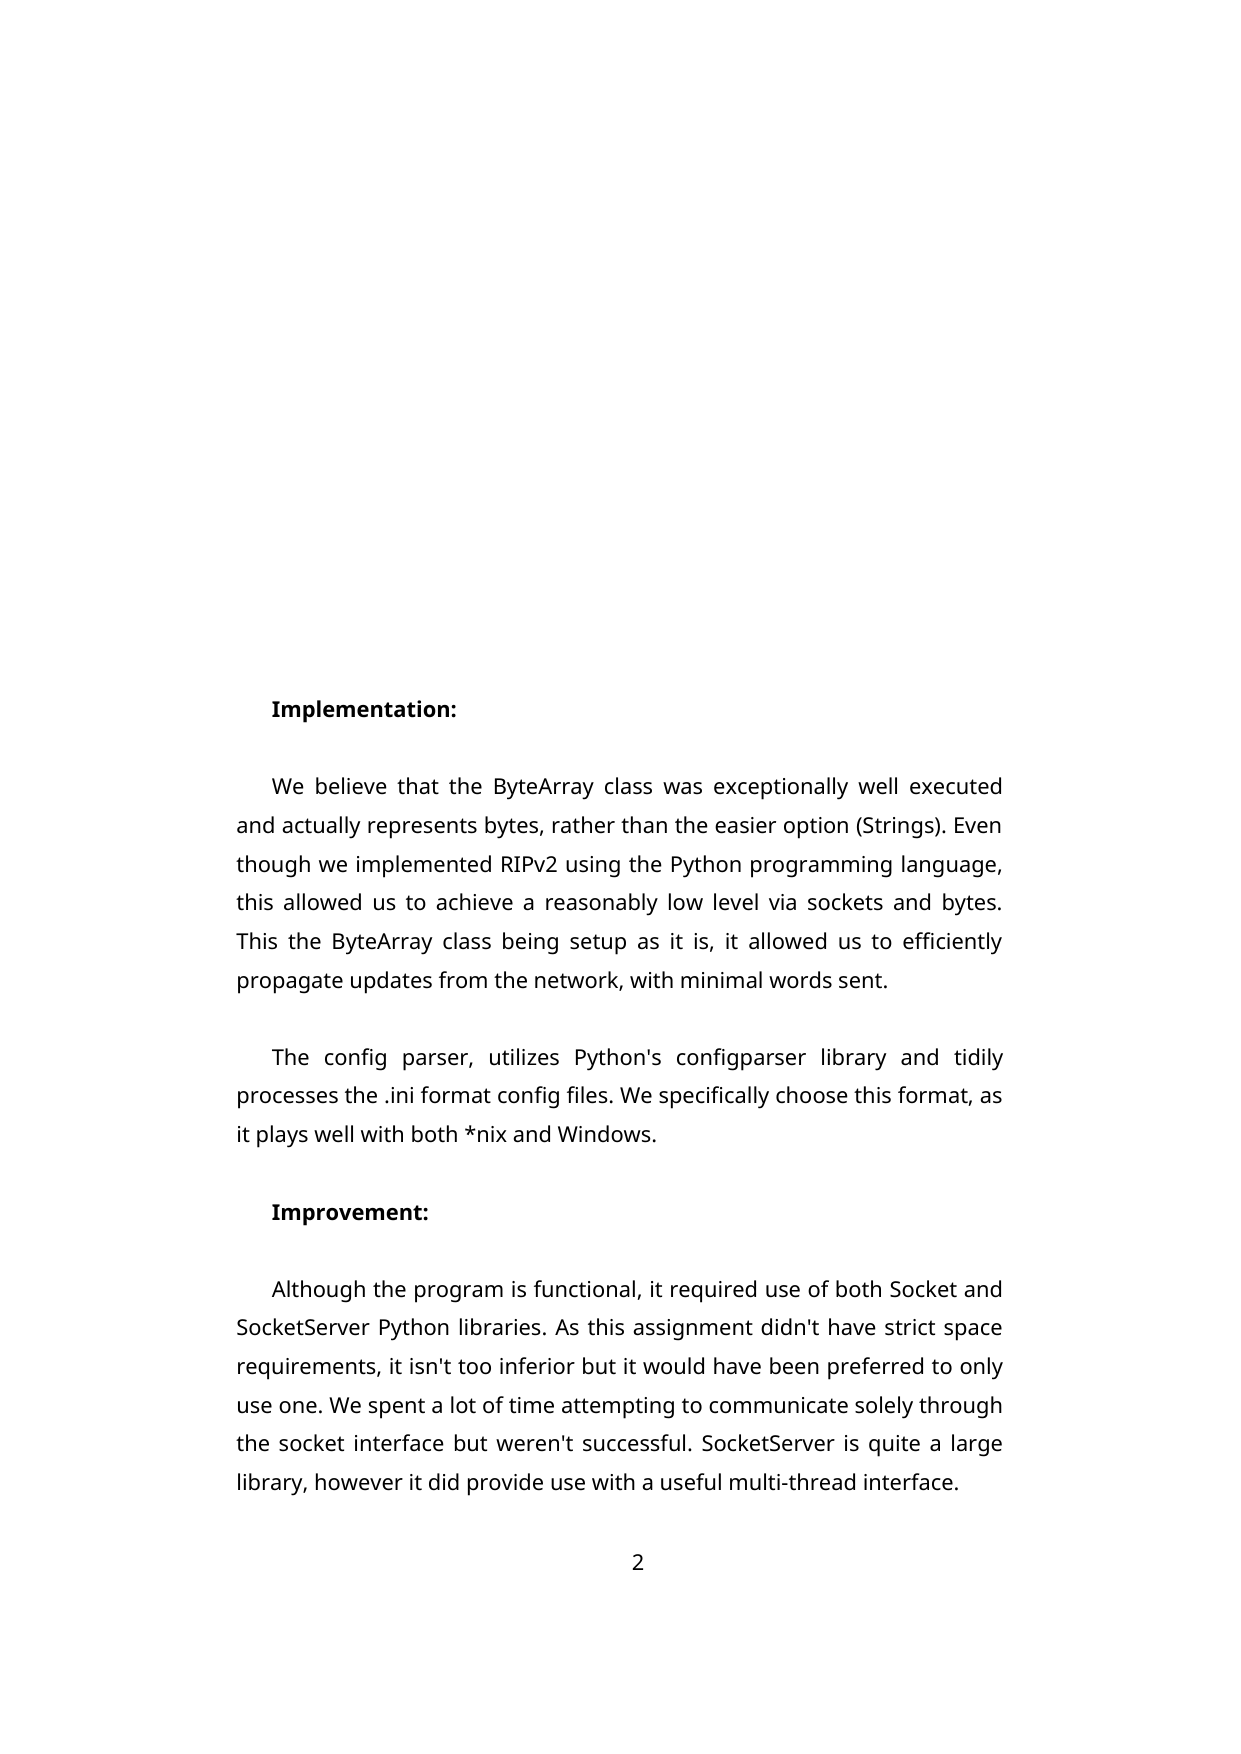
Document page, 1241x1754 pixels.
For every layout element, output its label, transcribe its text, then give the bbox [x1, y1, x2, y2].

text Improvement: [236, 1196, 1004, 1226]
text Although the program is functional, it required use of both Socket and SocketServer Python libraries. As this assignment didn't have strict space requirements, it isn't too inferior but it would have been preferred to only use one. We spent a lot of time attempting to communicate solely through the socket interface but weren't successful. SocketServer is quite a large library, however it did provide use with a useful multi-thread interface. [236, 1274, 1004, 1497]
text The config parser, utilizes Python's configparser library and tidily processes the .ini format config files. We specifically choose this format, as it plays well with both *nix and Windows. [236, 1042, 1004, 1149]
text Implementation: [236, 694, 1004, 724]
text We believe that the ByteArray class was exceptionally well executed and actually represents bytes, rather than the easier option (Strings). Even though we implemented RIPv2 using the Python programming language, this allowed us to achieve a reasonably low level via sockets and bytes. This the ByteArray class being setup as it is, it allowed us to efficiently propagate updates from the network, with minimal words sent. [236, 771, 1004, 994]
